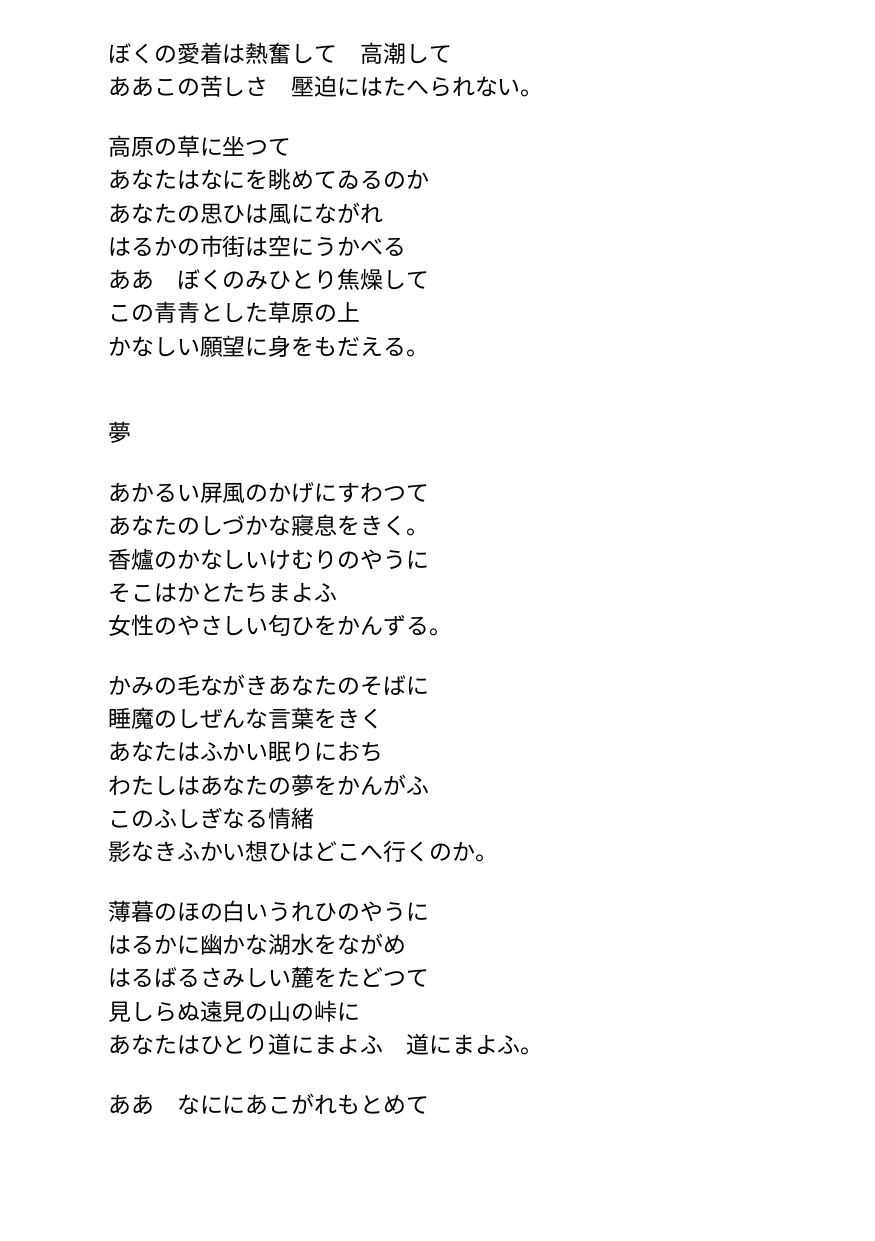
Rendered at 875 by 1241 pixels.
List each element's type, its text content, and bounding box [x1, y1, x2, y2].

text あなたの思ひは風にながれ [72, 196, 802, 229]
text あかるい屏風のかげにすわつて [72, 475, 802, 508]
text ああ ぼくのみひとり焦燥して [72, 262, 802, 295]
text かみの毛ながきあなたのそばに [72, 668, 802, 701]
text 高原の草に坐つて [72, 129, 802, 162]
text はるかに幽かな湖水をながめ [72, 927, 802, 960]
text はるかの市街は空にうかべる [72, 229, 802, 262]
text 女性のやさしい匂ひをかんずる。 [72, 608, 802, 641]
text あなたはなにを眺めてゐるのか [72, 162, 802, 196]
text かなしい願望に身をもだえる。 [72, 328, 802, 362]
text この青青とした草原の上 [72, 295, 802, 328]
text そこはかとたちまよふ [72, 575, 802, 608]
text あなたはひとり道にまよふ 道にまよふ。 [72, 1027, 802, 1060]
text 睡魔のしぜんな言葉をきく [72, 701, 802, 734]
text あなたのしづかな寢息をきく。 [72, 508, 802, 541]
text ぼくの愛着は熱奮して 高潮して [72, 36, 802, 69]
text 薄暮のほの白いうれひのやうに [72, 894, 802, 927]
text 夢 [72, 415, 802, 448]
text あなたはふかい眠りにおち [72, 734, 802, 767]
text わたしはあなたの夢をかんがふ [72, 767, 802, 801]
text ああ なににあこがれもとめて [72, 1087, 802, 1120]
text 見しらぬ遠見の山の峠に [72, 993, 802, 1027]
text ああこの苦しさ 壓迫にはたへられない。 [72, 69, 802, 102]
text 影なきふかい想ひはどこへ行くのか。 [72, 834, 802, 867]
text このふしぎなる情緒 [72, 801, 802, 834]
text 香爐のかなしいけむりのやうに [72, 541, 802, 575]
text はるばるさみしい麓をたどつて [72, 960, 802, 993]
